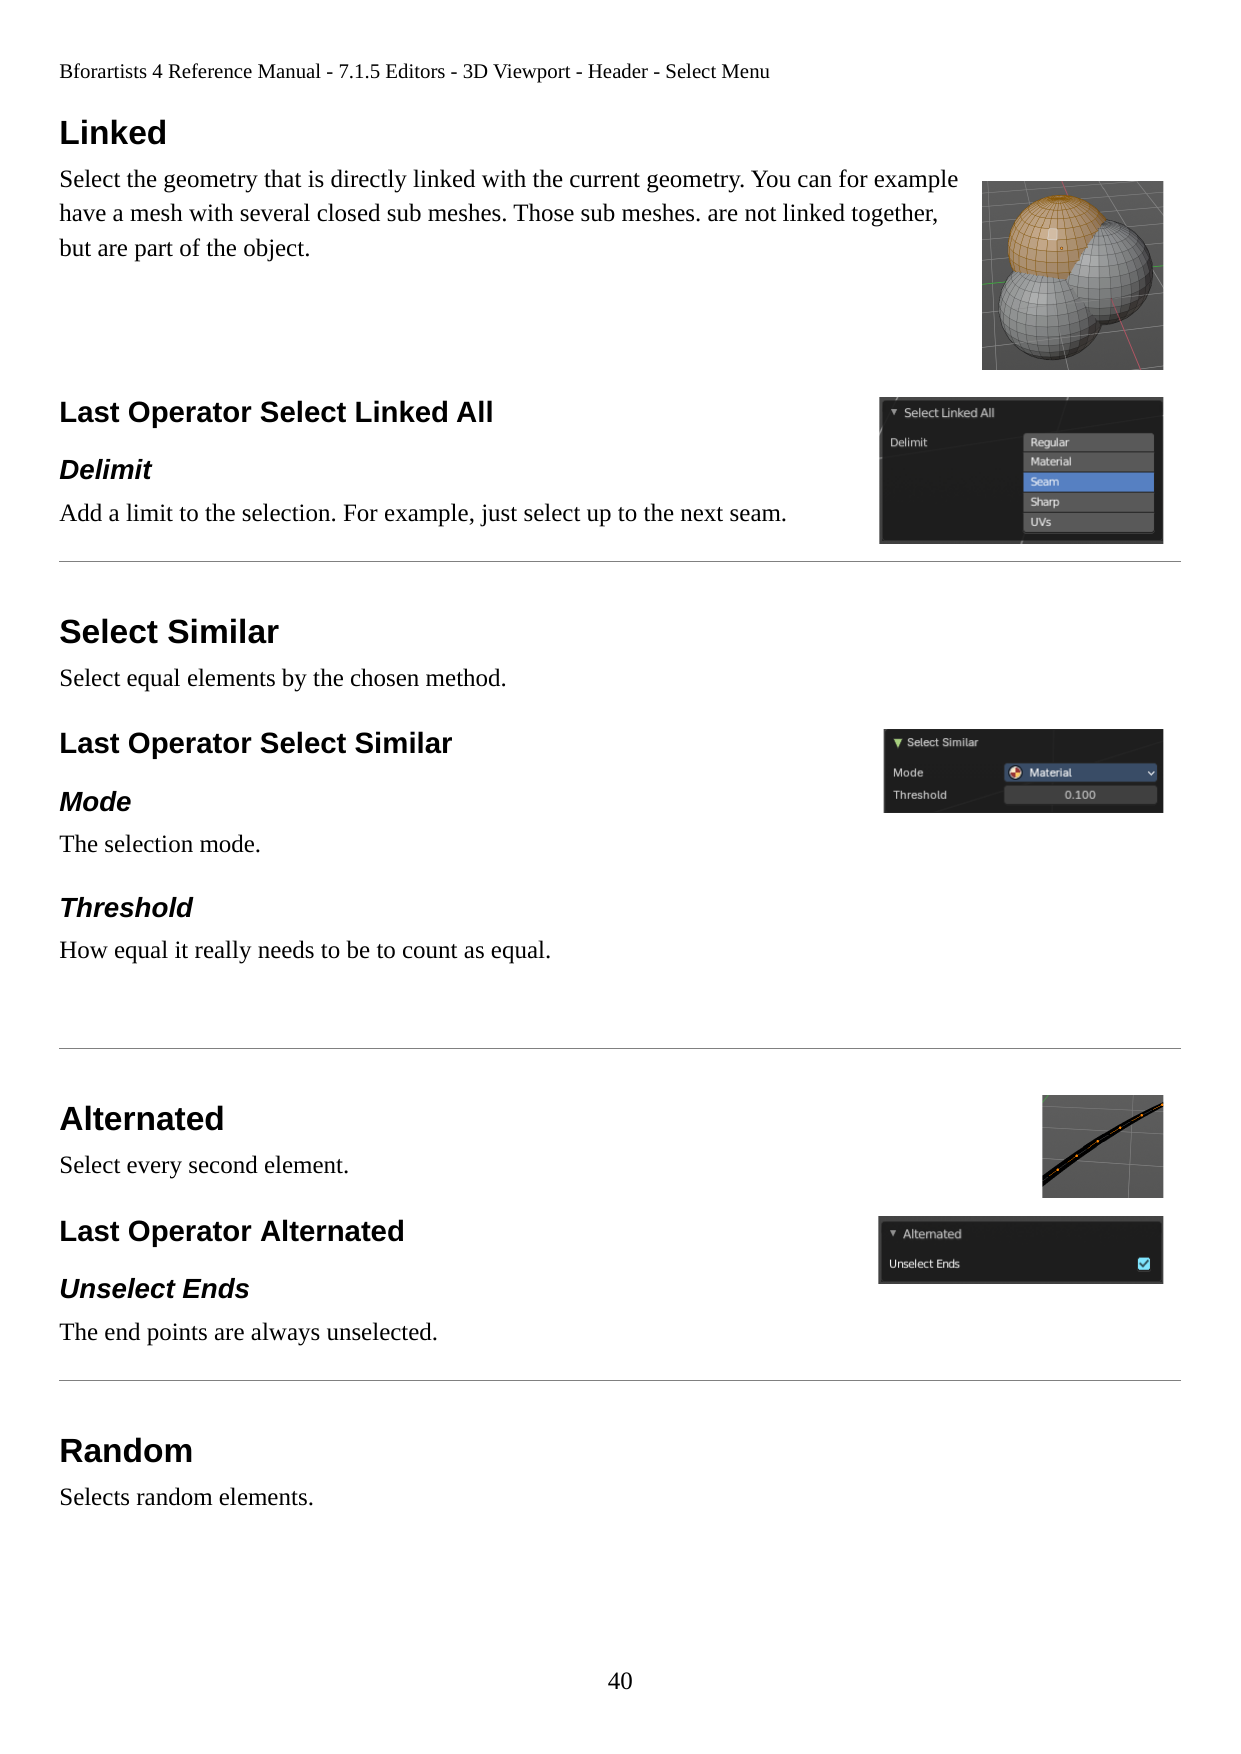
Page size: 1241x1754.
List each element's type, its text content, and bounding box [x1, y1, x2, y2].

subtitle Last Operator Select Similar [59, 726, 1181, 760]
text Select every second element. [59, 1150, 1042, 1178]
subtitle Last Operator Select Linked All [59, 394, 1181, 428]
subtitle Threshold [59, 891, 1181, 923]
subtitle Random [59, 1431, 1181, 1469]
text Add a limit to the selection. For example, just select up to the next seam. [59, 498, 879, 526]
text Selects random elements. [59, 1482, 1181, 1511]
subtitle Linked [59, 113, 1181, 151]
picture [879, 397, 1164, 544]
text The end points are always unselected. [59, 1317, 1181, 1345]
subtitle Alternated [59, 1099, 1042, 1137]
text The selection mode. [59, 829, 1181, 858]
subtitle Last Operator Alternated [59, 1213, 1181, 1247]
subtitle Delimit [59, 453, 879, 485]
picture [878, 1216, 1164, 1284]
subtitle Mode [59, 785, 1181, 817]
subtitle [1164, 453, 1181, 485]
picture [1042, 1095, 1164, 1198]
text Select equal elements by the chosen method. [59, 663, 1181, 692]
picture [982, 181, 1164, 370]
picture [883, 729, 1164, 813]
text How equal it really needs to be to count as equal. [59, 936, 1181, 964]
subtitle [1164, 1099, 1181, 1137]
text Select the geometry that is directly linked with the current geometry. You can for example have a mesh with several closed sub meshes. Those sub meshes. are not linked together, but are part of the object. [59, 164, 1181, 261]
subtitle Select Similar [59, 612, 1181, 650]
subtitle Unselect Ends [59, 1272, 1181, 1304]
